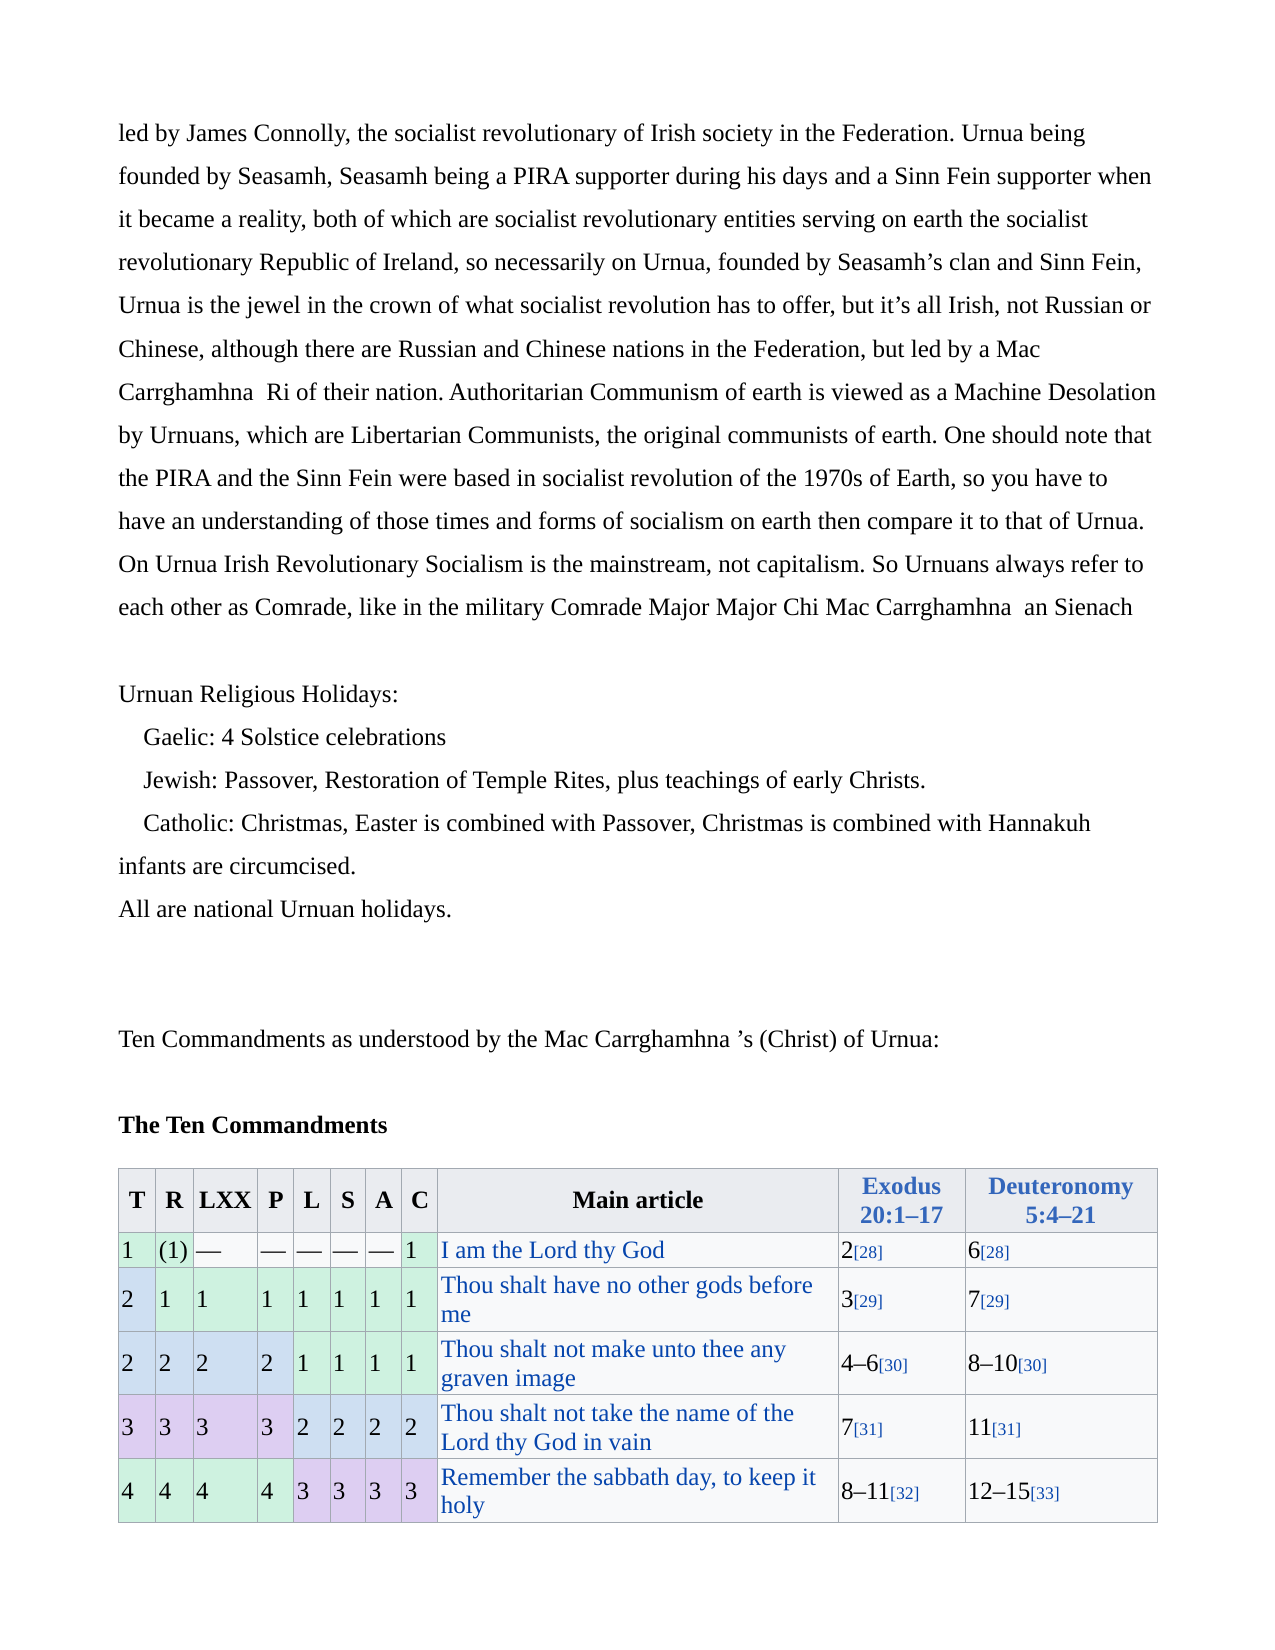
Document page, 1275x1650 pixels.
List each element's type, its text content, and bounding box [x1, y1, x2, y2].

table_cell 8–11[32] [839, 1459, 965, 1522]
table_cell I am the Lord thy God [438, 1233, 838, 1267]
table_cell — [194, 1233, 257, 1267]
table_cell 12–15[33] [966, 1459, 1157, 1522]
table_cell 1 [119, 1233, 155, 1267]
table_cell 2 [366, 1395, 401, 1458]
table_cell — [331, 1233, 365, 1267]
table_cell Thou shalt not take the name of the Lord thy God in vain [438, 1395, 838, 1458]
table_cell 1 [402, 1332, 437, 1394]
table_cell 1 [402, 1268, 437, 1331]
text Gaelic: 4 Solstice celebrations [118, 722, 1157, 751]
table_cell 2 [156, 1332, 193, 1394]
table_header Main article [438, 1169, 838, 1232]
table_cell — [258, 1233, 293, 1267]
table_cell Thou shalt have no other gods before me [438, 1268, 838, 1331]
table_cell 3 [366, 1459, 401, 1522]
table_cell 2 [119, 1268, 155, 1331]
table_cell 2 [331, 1395, 365, 1458]
table_cell 3[29] [839, 1268, 965, 1331]
table_cell 6[28] [966, 1233, 1157, 1267]
table_header L [294, 1169, 330, 1232]
table_cell 2 [119, 1332, 155, 1394]
table_cell 11[31] [966, 1395, 1157, 1458]
table_cell 4 [119, 1459, 155, 1522]
table_cell — [366, 1233, 401, 1267]
table_cell 1 [156, 1268, 193, 1331]
table_cell 3 [402, 1459, 437, 1522]
table_cell — [294, 1233, 330, 1267]
table_header A [366, 1169, 401, 1232]
table_header R [156, 1169, 193, 1232]
table_header P [258, 1169, 293, 1232]
text Ten Commandments as understood by the Mac Carrghamhna ’s (Christ) of Urnua: [118, 1024, 1157, 1052]
table_cell 4 [258, 1459, 293, 1522]
table_cell 2 [294, 1395, 330, 1458]
table_cell Thou shalt not make unto thee any graven image [438, 1332, 838, 1394]
table_cell 4–6[30] [839, 1332, 965, 1394]
text All are national Urnuan holidays. [118, 894, 1157, 923]
table_cell 2 [402, 1395, 437, 1458]
table_header T [119, 1169, 155, 1232]
text infants are circumcised. [118, 851, 1157, 880]
text The Ten Commandments [118, 1110, 1157, 1139]
table_header LXX [194, 1169, 257, 1232]
table_cell 8–10[30] [966, 1332, 1157, 1394]
table_header S [331, 1169, 365, 1232]
table_cell 3 [294, 1459, 330, 1522]
table_cell Remember the sabbath day, to keep it holy [438, 1459, 838, 1522]
text Jewish: Passover, Restoration of Temple Rites, plus teachings of early Christs. [118, 765, 1157, 794]
table_cell 1 [331, 1268, 365, 1331]
table_cell 3 [331, 1459, 365, 1522]
table_cell 3 [156, 1395, 193, 1458]
table_cell 3 [258, 1395, 293, 1458]
table_cell 7[31] [839, 1395, 965, 1458]
table_cell 3 [119, 1395, 155, 1458]
table_cell 2 [194, 1332, 257, 1394]
table_cell 4 [194, 1459, 257, 1522]
table_cell 2[28] [839, 1233, 965, 1267]
table_cell 1 [294, 1332, 330, 1394]
table_cell 1 [294, 1268, 330, 1331]
table_cell 1 [258, 1268, 293, 1331]
table_cell 7[29] [966, 1268, 1157, 1331]
text Urnuan Religious Holidays: [118, 679, 1157, 707]
table_cell (1) [156, 1233, 193, 1267]
table_header Exodus 20:1–17 [839, 1169, 965, 1232]
table_header Deuteronomy 5:4–21 [966, 1169, 1157, 1232]
table_cell 1 [331, 1332, 365, 1394]
text led by James Connolly, the socialist revolutionary of Irish society in the Federation. Urnua being founded by Seasamh, Seasamh being a PIRA supporter during his days and a Sinn Fein supporter when it became a reality, both of which are socialist revolutionary entities serving on earth the socialist revolutionary Republic of Ireland, so necessarily on Urnua, founded by Seasamh’s clan and Sinn Fein, Urnua is the jewel in the crown of what socialist revolution has to offer, but it’s all Irish, not Russian or Chinese, although there are Russian and Chinese nations in the Federation, but led by a Mac Carrghamhna Ri of their nation. Authoritarian Communism of earth is viewed as a Machine Desolation by Urnuans, which are Libertarian Communists, the original communists of earth. One should note that the PIRA and the Sinn Fein were based in socialist revolution of the 1970s of Earth, so you have to have an understanding of those times and forms of socialism on earth then compare it to that of Urnua. On Urnua Irish Revolutionary Socialism is the mainstream, not capitalism. So Urnuans always refer to each other as Comrade, like in the military Comrade Major Major Chi Mac Carrghamhna an Sienach [118, 118, 1157, 621]
table_cell 4 [156, 1459, 193, 1522]
table_cell 1 [366, 1332, 401, 1394]
table_cell 1 [194, 1268, 257, 1331]
text Catholic: Christmas, Easter is combined with Passover, Christmas is combined with Hannakuh [118, 808, 1157, 837]
table_cell 3 [194, 1395, 257, 1458]
table_cell 1 [402, 1233, 437, 1267]
table_cell 1 [366, 1268, 401, 1331]
table_cell 2 [258, 1332, 293, 1394]
table_header C [402, 1169, 437, 1232]
